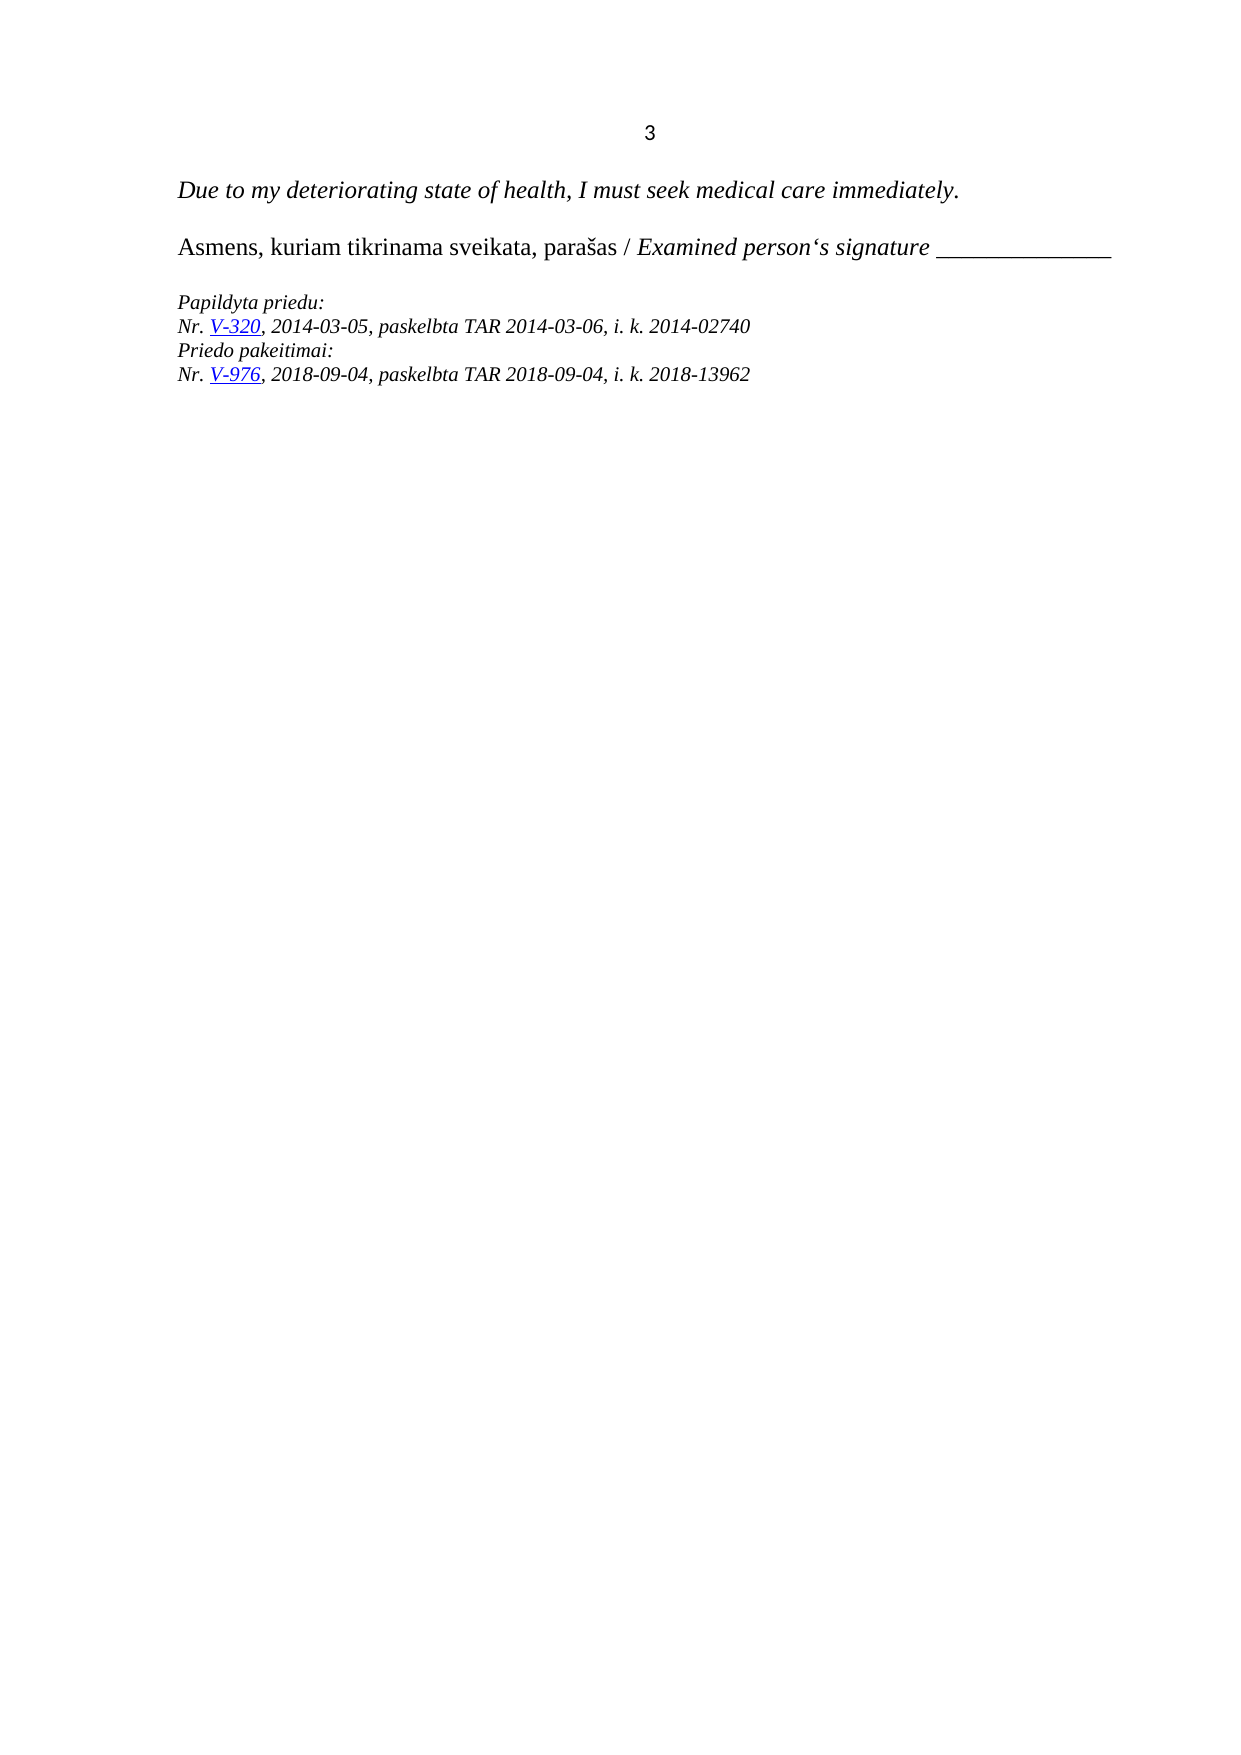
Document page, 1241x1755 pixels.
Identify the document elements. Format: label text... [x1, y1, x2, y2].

text Papildyta priedu: [177, 290, 1122, 314]
text Nr. V-976, 2018-09-04, paskelbta TAR 2018-09-04, i. k. 2018-13962 [177, 362, 1122, 386]
text Nr. V-320, 2014-03-05, paskelbta TAR 2014-03-06, i. k. 2014-02740 [177, 314, 1122, 338]
text Priedo pakeitimai: [177, 338, 1122, 362]
text Due to my deteriorating state of health, I must seek medical care immediately. [177, 175, 1122, 204]
text Asmens, kuriam tikrinama sveikata, parašas / Examined person‘s signature ______________ [177, 232, 1122, 261]
